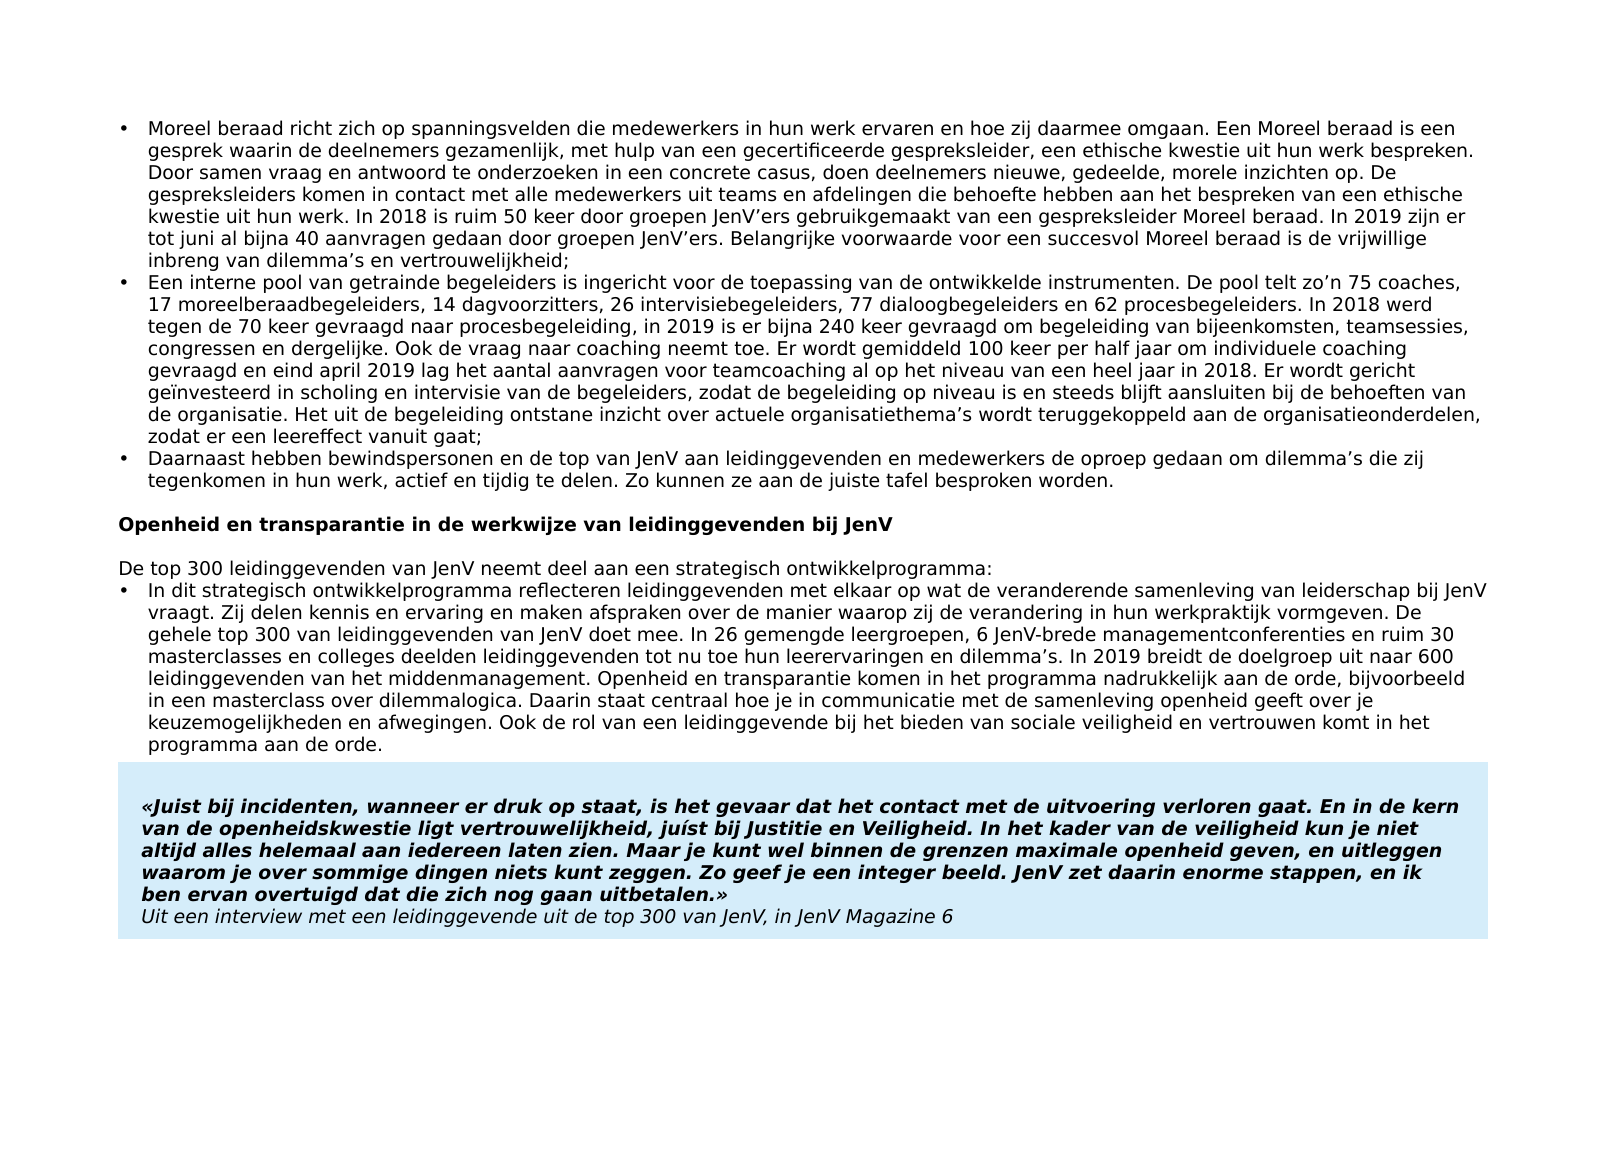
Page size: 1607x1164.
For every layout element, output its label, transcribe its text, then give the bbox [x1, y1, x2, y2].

text • In dit strategisch ontwikkelprogramma reflecteren leidinggevenden met elkaar op wat de veranderende samenleving van leiderschap bij JenV vraagt. Zij delen kennis en ervaring en maken afspraken over de manier waarop zij de verandering in hun werkpraktijk vormgeven. De gehele top 300 van leidinggevenden van JenV doet mee. In 26 gemengde leergroepen, 6 JenV-brede managementconferenties en ruim 30 masterclasses en colleges deelden leidinggevenden tot nu toe hun leerervaringen en dilemma’s. In 2019 breidt de doelgroep uit naar 600 leidinggevenden van het middenmanagement. Openheid en transparantie komen in het programma nadrukkelijk aan de orde, bijvoorbeeld in een masterclass over dilemmalogica. Daarin staat centraal hoe je in communicatie met de samenleving openheid geeft over je keuzemogelijkheden en afwegingen. Ook de rol van een leidinggevende bij het bieden van sociale veiligheid en vertrouwen komt in het programma aan de orde. [118, 580, 1488, 756]
subtitle Openheid en transparantie in de werkwijze van leidinggevenden bij JenV [118, 514, 1488, 536]
text De top 300 leidinggevenden van JenV neemt deel aan een strategisch ontwikkelprogramma: [118, 558, 1488, 580]
table_header «Juist bij incidenten, wanneer er druk op staat, is het gevaar dat het contact met de uitvoering verloren gaat. En in de kern van de openheidskwestie ligt vertrouwelijkheid, juíst bij Justitie en Veiligheid. In het kader van de veiligheid kun je niet altijd alles helemaal aan iedereen laten zien. Maar je kunt wel binnen de grenzen maximale openheid geven, en uitleggen waarom je over sommige dingen niets kunt zeggen. Zo geef je een integer beeld. JenV zet daarin enorme stappen, en ik ben ervan overtuigd dat die zich nog gaan uitbetalen.» Uit een interview met een leidinggevende uit de top 300 van JenV, in JenV Magazine 6 [118, 762, 1488, 939]
text • Daarnaast hebben bewindspersonen en de top van JenV aan leidinggevenden en medewerkers de oproep gedaan om dilemma’s die zij tegenkomen in hun werk, actief en tijdig te delen. Zo kunnen ze aan de juiste tafel besproken worden. [118, 448, 1488, 492]
text • Een interne pool van getrainde begeleiders is ingericht voor de toepassing van de ontwikkelde instrumenten. De pool telt zo’n 75 coaches, 17 moreelberaadbegeleiders, 14 dagvoorzitters, 26 intervisiebegeleiders, 77 dialoogbegeleiders en 62 procesbegeleiders. In 2018 werd tegen de 70 keer gevraagd naar procesbegeleiding, in 2019 is er bijna 240 keer gevraagd om begeleiding van bijeenkomsten, teamsessies, congressen en dergelijke. Ook de vraag naar coaching neemt toe. Er wordt gemiddeld 100 keer per half jaar om individuele coaching gevraagd en eind april 2019 lag het aantal aanvragen voor teamcoaching al op het niveau van een heel jaar in 2018. Er wordt gericht geïnvesteerd in scholing en intervisie van de begeleiders, zodat de begeleiding op niveau is en steeds blijft aansluiten bij de behoeften van de organisatie. Het uit de begeleiding ontstane inzicht over actuele organisatiethema’s wordt teruggekoppeld aan de organisatieonderdelen, zodat er een leereffect vanuit gaat; [118, 272, 1488, 448]
text • Moreel beraad richt zich op spanningsvelden die medewerkers in hun werk ervaren en hoe zij daarmee omgaan. Een Moreel beraad is een gesprek waarin de deelnemers gezamenlijk, met hulp van een gecertificeerde gespreksleider, een ethische kwestie uit hun werk bespreken. Door samen vraag en antwoord te onderzoeken in een concrete casus, doen deelnemers nieuwe, gedeelde, morele inzichten op. De gespreksleiders komen in contact met alle medewerkers uit teams en afdelingen die behoefte hebben aan het bespreken van een ethische kwestie uit hun werk. In 2018 is ruim 50 keer door groepen JenV’ers gebruikgemaakt van een gespreksleider Moreel beraad. In 2019 zijn er tot juni al bijna 40 aanvragen gedaan door groepen JenV’ers. Belangrijke voorwaarde voor een succesvol Moreel beraad is de vrijwillige inbreng van dilemma’s en vertrouwelijkheid; [118, 118, 1488, 272]
